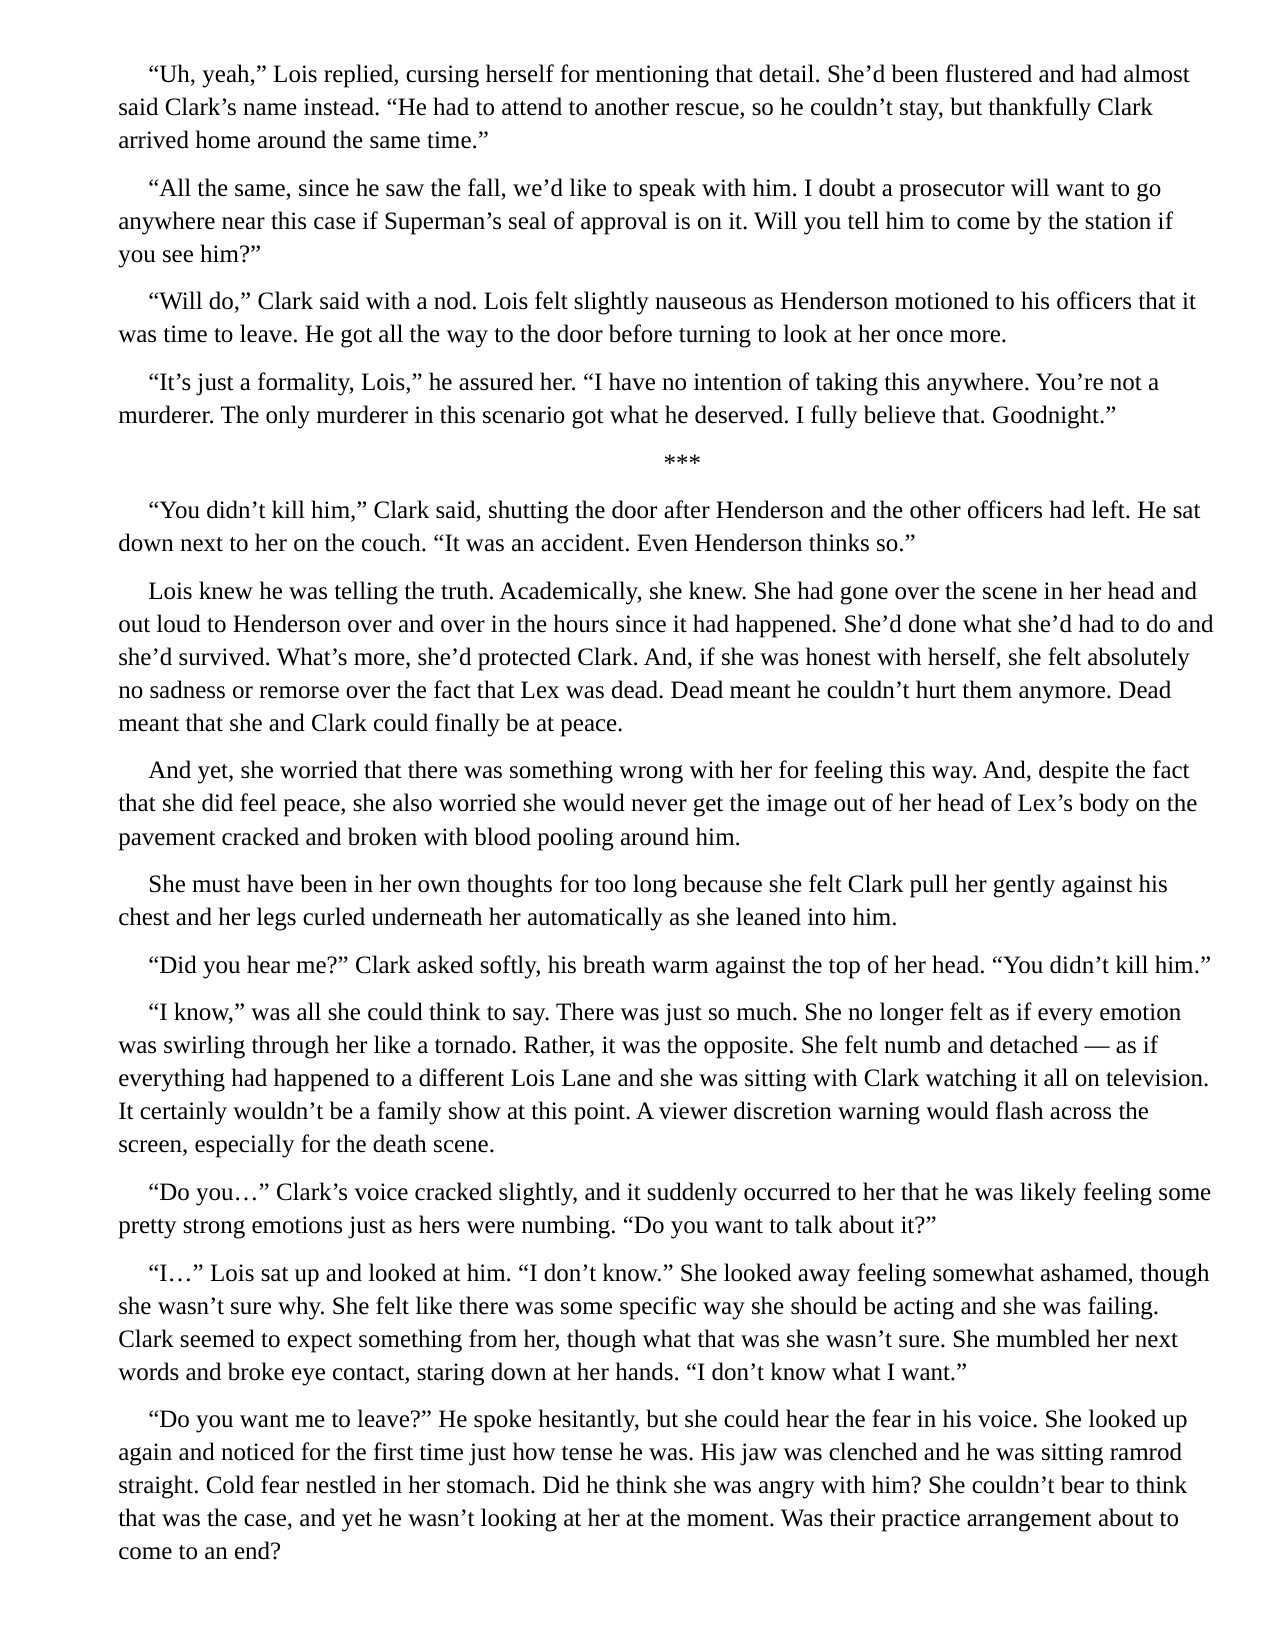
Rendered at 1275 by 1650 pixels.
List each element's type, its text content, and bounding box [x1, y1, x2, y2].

text “Did you hear me?” Clark asked softly, his breath warm against the top of her head. “You didn’t kill him.” [118, 950, 1216, 978]
text “Will do,” Clark said with a nod. Lois felt slightly nauseous as Henderson motioned to his officers that it was time to leave. He got all the way to the door before turning to look at her once more. [118, 286, 1216, 348]
text “You didn’t kill him,” Clark said, shutting the door after Henderson and the other officers had left. He sat down next to her on the couch. “It was an accident. Even Henderson thinks so.” [118, 495, 1216, 557]
text “Do you want me to leave?” He spoke hesitantly, but she could hear the fear in his voice. She looked up again and noticed for the first time just how tense he was. His jaw was clenched and he was sitting ramrod straight. Cold fear nestled in her stomach. Did he think she was angry with him? She couldn’t bear to think that was the case, and yet he wasn’t looking at her at the moment. Was their practice arrangement about to come to an end? [118, 1404, 1216, 1565]
text “All the same, since he saw the fall, we’d like to speak with him. I doubt a prosecutor will want to go anywhere near this case if Superman’s seal of approval is on it. Will you tell him to come by the station if you see him?” [118, 173, 1216, 267]
text *** [118, 448, 1216, 476]
text “Do you…” Clark’s voice cracked slightly, and it suddenly occurred to her that he was likely feeling some pretty strong emotions just as hers were numbing. “Do you want to talk about it?” [118, 1177, 1216, 1239]
text Lois knew he was telling the truth. Academically, she knew. She had gone over the scene in her head and out loud to Henderson over and over in the hours since it had happened. She’d done what she’d had to do and she’d survived. What’s more, she’d protected Clark. And, if she was honest with herself, she felt absolutely no sadness or remorse over the fact that Lex was dead. Dead meant he couldn’t hurt them anymore. Dead meant that she and Clark could finally be at peace. [118, 576, 1216, 737]
text “Uh, yeah,” Lois replied, cursing herself for mentioning that detail. She’d been flustered and had almost said Clark’s name instead. “He had to attend to another rescue, so he couldn’t stay, but thankfully Clark arrived home around the same time.” [118, 59, 1216, 154]
text And yet, she worried that there was something wrong with her for feeling this way. And, despite the fact that she did feel peace, she also worried she would never get the image out of her head of Lex’s body on the pavement cracked and broken with blood pooling around him. [118, 756, 1216, 850]
text “I…” Lois sat up and looked at him. “I don’t know.” She looked away feeling somewhat ashamed, though she wasn’t sure why. She felt like there was some specific way she should be acting and she was failing. Clark seemed to expect something from her, though what that was she wasn’t sure. She mumbled her next words and broke eye contact, staring down at her hands. “I don’t know what I want.” [118, 1258, 1216, 1386]
text She must have been in her own thoughts for too long because she felt Clark pull her gently against his chest and her legs curled underneath her automatically as she leaned into him. [118, 869, 1216, 931]
text “I know,” was all she could think to say. There was just so much. She no longer felt as if every emotion was swirling through her like a tornado. Rather, it was the opposite. She felt numb and detached — as if everything had happened to a different Lois Lane and she was sitting with Clark watching it all on television. It certainly wouldn’t be a family show at this point. A viewer discretion warning would flash across the screen, especially for the death scene. [118, 997, 1216, 1158]
text “It’s just a formality, Lois,” he assured her. “I have no intention of taking this anywhere. You’re not a murderer. The only murderer in this scenario got what he deserved. I fully believe that. Goodnight.” [118, 367, 1216, 429]
